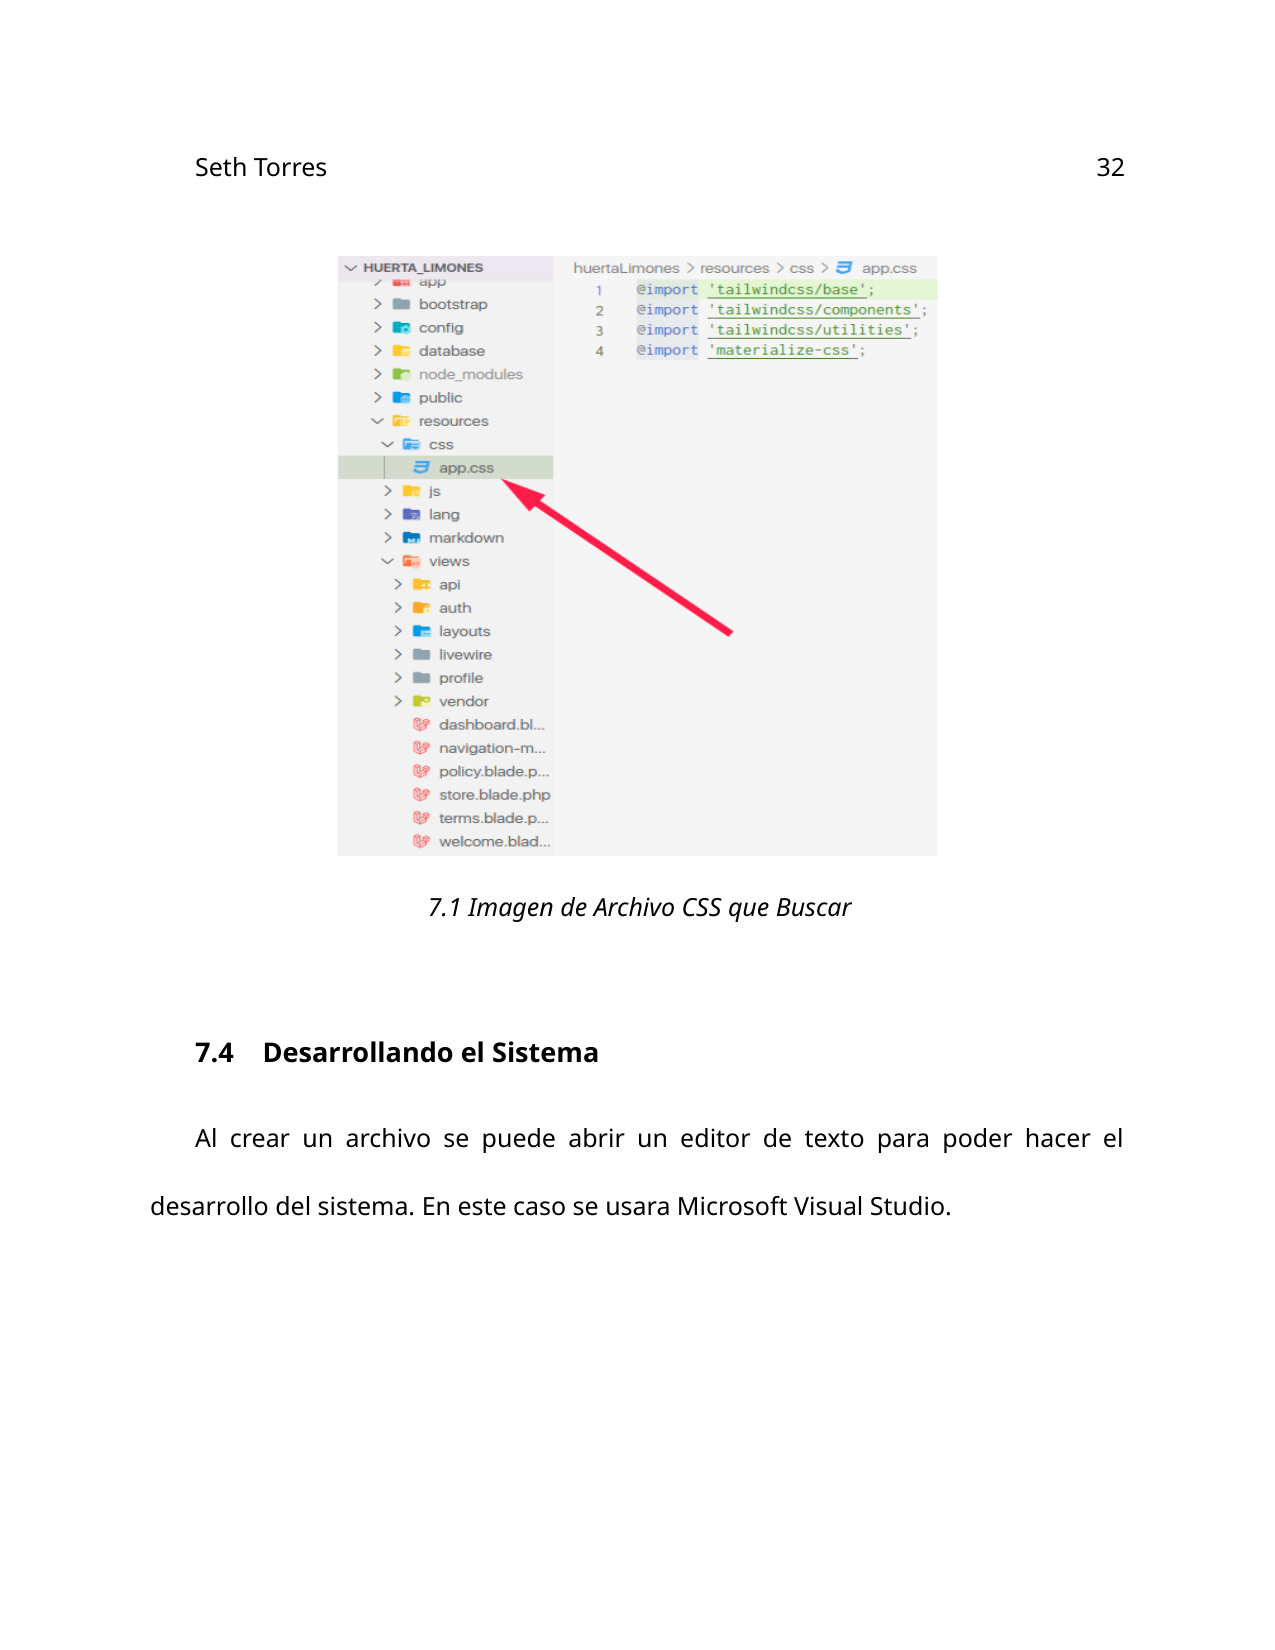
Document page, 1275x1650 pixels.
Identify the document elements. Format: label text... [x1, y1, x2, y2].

picture [337, 256, 938, 856]
text Al crear un archivo se puede abrir un editor de texto para poder hacer el desarrollo del sistema. En este caso se usara Microsoft Visual Studio. [150, 1120, 1125, 1222]
text 7.1 Imagen de Archivo CSS que Buscar [383, 856, 892, 924]
subtitle Desarrollando el Sistema [150, 856, 1125, 1071]
